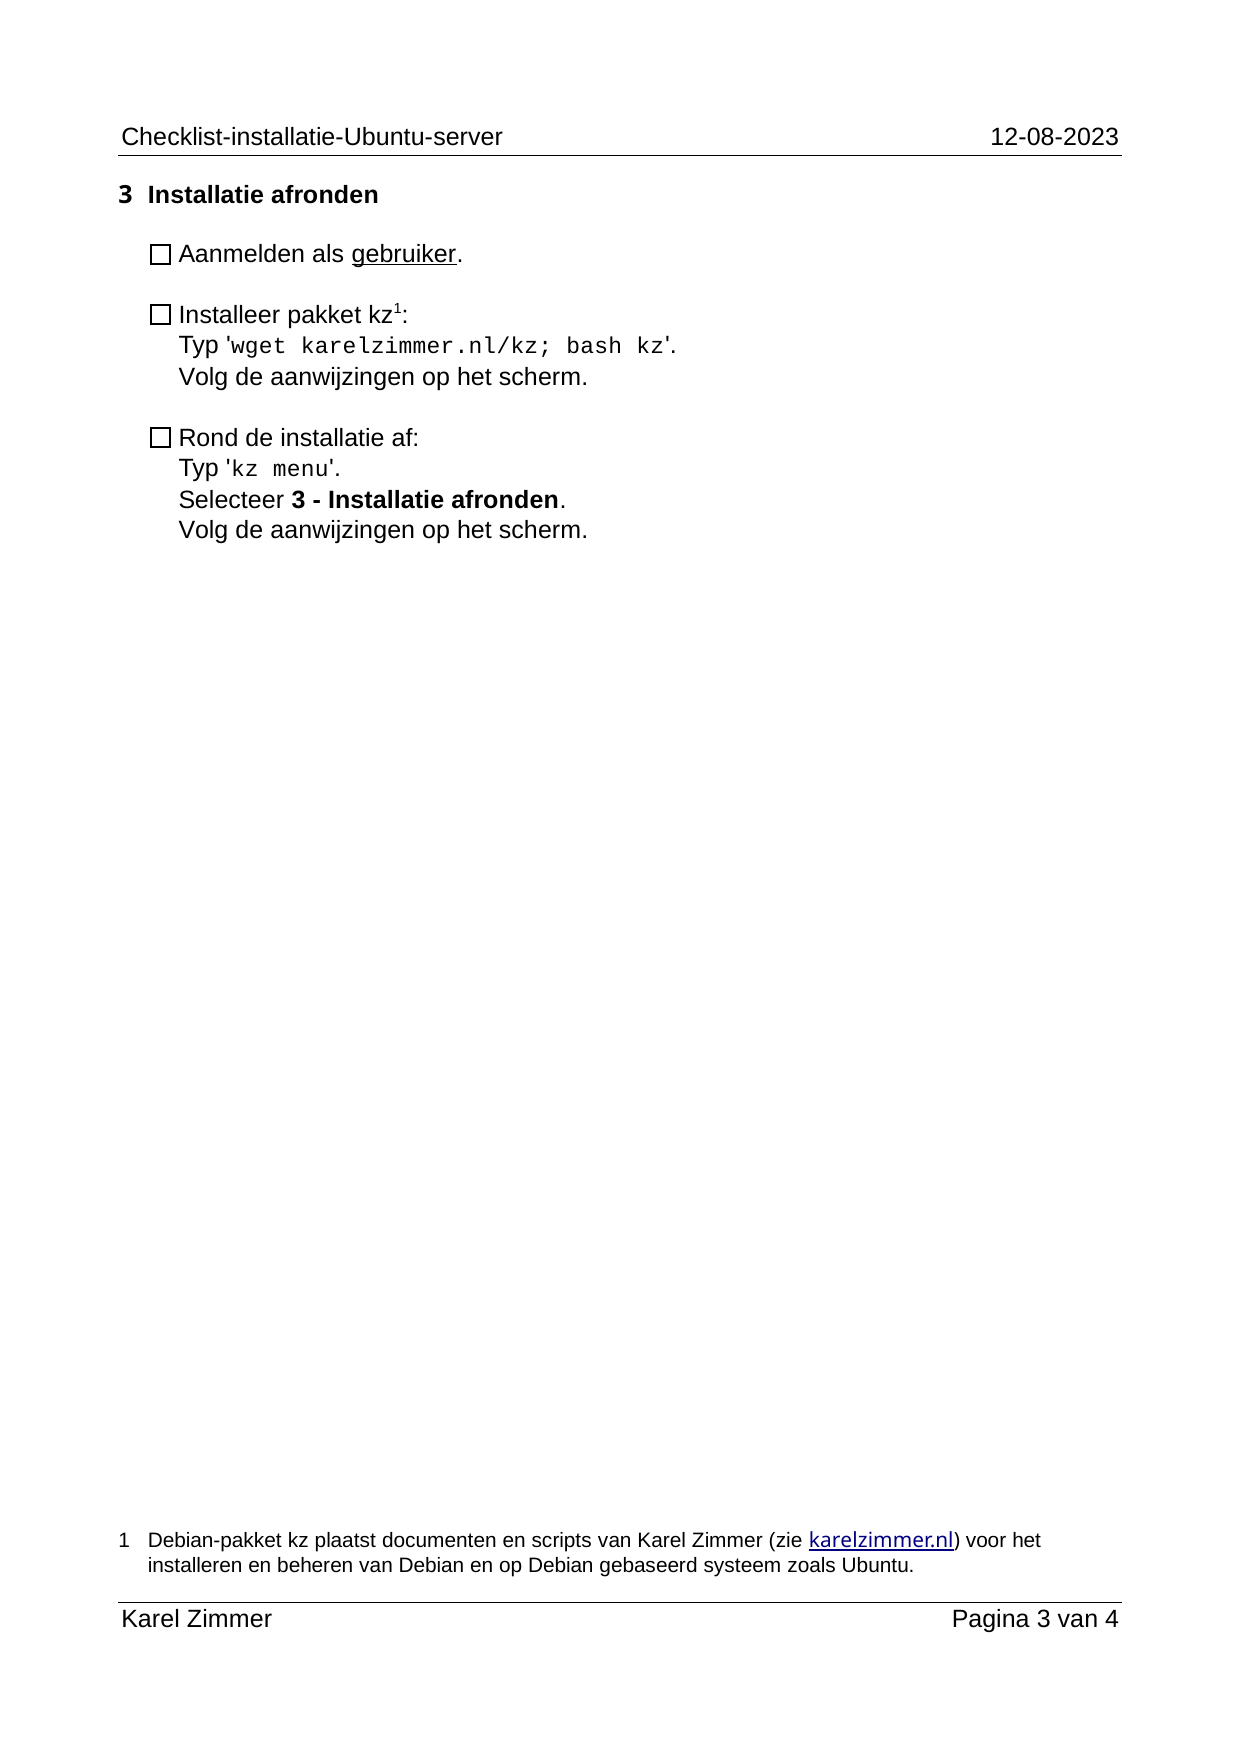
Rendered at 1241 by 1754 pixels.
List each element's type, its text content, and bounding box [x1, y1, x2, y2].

table_header [118, 239, 142, 269]
table_cell Volg de aanwijzingen op het scherm. [177, 362, 1122, 392]
table_cell Typ 'kz menu'. [177, 453, 1122, 485]
table_cell [118, 392, 142, 422]
table_cell [118, 269, 142, 300]
table_cell [142, 423, 177, 453]
list Installatie afronden [118, 177, 1122, 211]
table_cell [142, 392, 177, 422]
table_cell [118, 423, 142, 453]
table_cell [142, 515, 177, 545]
table_cell [142, 269, 177, 300]
table_cell [177, 392, 1122, 422]
table_cell Installeer pakket kz: [177, 300, 1122, 330]
table_cell [142, 300, 177, 330]
table_cell [118, 485, 142, 515]
table_cell [142, 453, 177, 485]
table_cell [177, 269, 1122, 300]
table_cell Volg de aanwijzingen op het scherm. [177, 515, 1122, 545]
table_header Aanmelden als gebruiker. [177, 239, 1122, 269]
table_cell [142, 485, 177, 515]
table_cell [118, 300, 142, 330]
table_cell [118, 330, 142, 362]
table_cell [142, 330, 177, 362]
table_cell Selecteer 3 - Installatie afronden. [177, 485, 1122, 515]
table_cell [142, 362, 177, 392]
table_cell [118, 362, 142, 392]
table_header [142, 239, 177, 269]
table_cell Typ 'wget karelzimmer.nl/kz; bash kz'. [177, 330, 1122, 362]
table_cell [118, 453, 142, 485]
table_cell Rond de installatie af: [177, 423, 1122, 453]
table_cell [118, 515, 142, 545]
